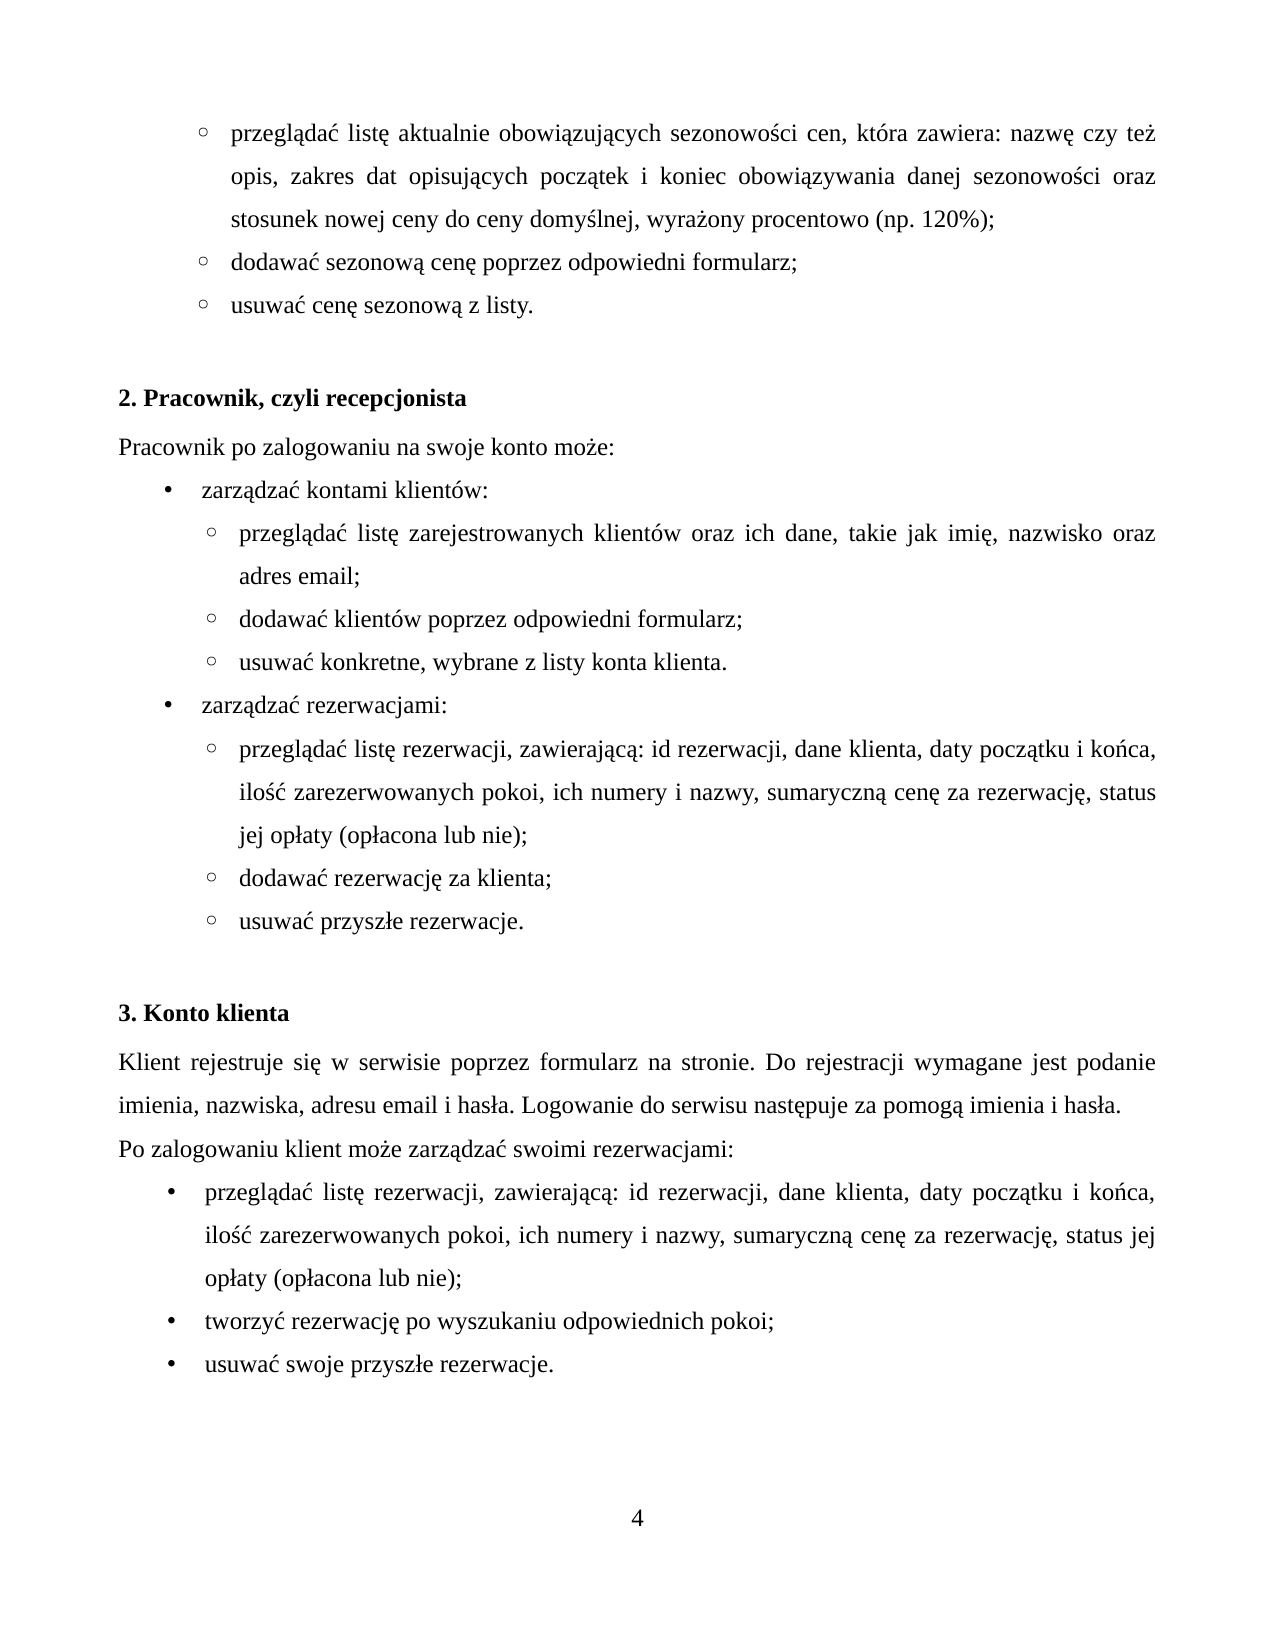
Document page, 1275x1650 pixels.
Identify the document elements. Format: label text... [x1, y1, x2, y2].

list usuwać przyszłe rezerwacje. [201, 906, 1157, 935]
list dodawać sezonową cenę poprzez odpowiedni formularz; [193, 247, 1157, 276]
text Pracownik po zalogowaniu na swoje konto może: [118, 432, 1157, 461]
list usuwać konkretne, wybrane z listy konta klienta. [201, 647, 1157, 676]
list tworzyć rezerwację po wyszukaniu odpowiednich pokoi; [167, 1306, 1157, 1335]
list dodawać rezerwację za klienta; [201, 863, 1157, 892]
list przeglądać listę zarejestrowanych klientów oraz ich dane, takie jak imię, nazwisko oraz adres email; [201, 518, 1157, 590]
text Po zalogowaniu klient może zarządzać swoimi rezerwacjami: [118, 1134, 1157, 1162]
list usuwać swoje przyszłe rezerwacje. [167, 1349, 1157, 1378]
list dodawać klientów poprzez odpowiedni formularz; [201, 604, 1157, 633]
list zarządzać kontami klientów: [164, 475, 1157, 504]
list przeglądać listę rezerwacji, zawierającą: id rezerwacji, dane klienta, daty początku i końca, ilość zarezerwowanych pokoi, ich numery i nazwy, sumaryczną cenę za rezerwację, status jej opłaty (opłacona lub nie); [201, 734, 1157, 849]
text 2. Pracownik, czyli recepcjonista [118, 383, 1157, 412]
list zarządzać rezerwacjami: [164, 691, 1157, 719]
list przeglądać listę rezerwacji, zawierającą: id rezerwacji, dane klienta, daty początku i końca, ilość zarezerwowanych pokoi, ich numery i nazwy, sumaryczną cenę za rezerwację, status jej opłaty (opłacona lub nie); [167, 1177, 1157, 1292]
text Klient rejestruje się w serwisie poprzez formularz na stronie. Do rejestracji wymagane jest podanie imienia, nazwiska, adresu email i hasła. Logowanie do serwisu następuje za pomogą imienia i hasła. [118, 1047, 1157, 1119]
list usuwać cenę sezonową z listy. [193, 291, 1157, 319]
list przeglądać listę aktualnie obowiązujących sezonowości cen, która zawiera: nazwę czy też opis, zakres dat opisujących początek i koniec obowiązywania danej sezonowości oraz stosunek nowej ceny do ceny domyślnej, wyrażony procentowo (np. 120%); [193, 118, 1157, 233]
text 3. Konto klienta [118, 998, 1157, 1027]
